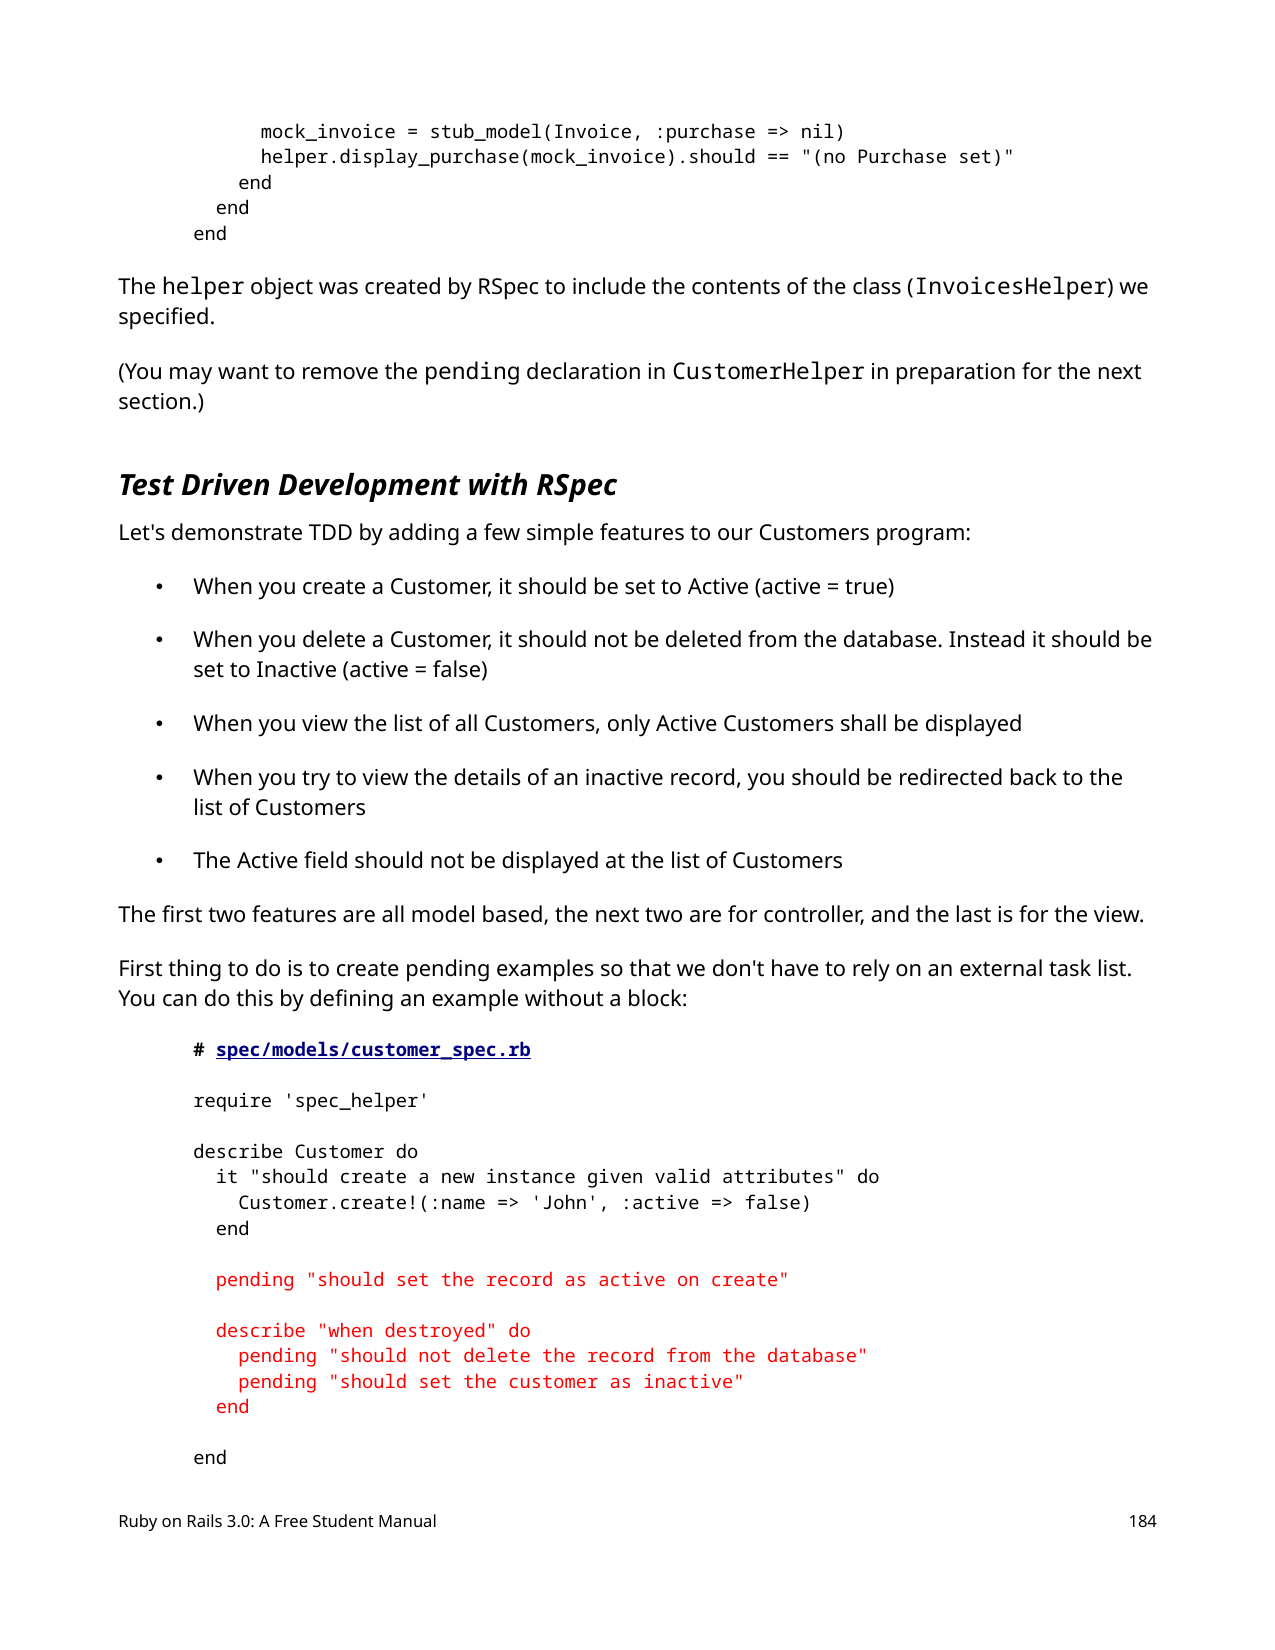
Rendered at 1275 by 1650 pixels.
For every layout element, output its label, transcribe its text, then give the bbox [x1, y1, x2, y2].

text Let's demonstrate TDD by adding a few simple features to our Customers program: [118, 517, 1157, 547]
text (You may want to remove the pending declaration in CustomerHelper in preparation for the next section.) [118, 355, 1157, 416]
list When you try to view the details of an inactive record, you should be redirected back to the list of Customers [156, 762, 1157, 821]
text The first two features are all model based, the next two are for controller, and the last is for the view. [118, 899, 1157, 929]
list When you delete a Customer, it should not be deleted from the database. Instead it should be set to Inactive (active = false) [156, 624, 1157, 684]
text # spec/models/customer_spec.rb require 'spec_helper' describe Customer do it "should create a new instance given valid attributes" do Customer.create!(:name => 'John', :active => false) end pending "should set the record as active on create" describe "when destroyed" do pending "should not delete the record from the database" pending "should set the customer as inactive" end end [193, 1036, 1157, 1470]
text The helper object was created by RSpec to include the contents of the class (InvoicesHelper) we specified. [118, 270, 1157, 331]
text First thing to do is to create pending examples so that we don't have to rely on an external task list. You can do this by defining an example without a block: [118, 953, 1157, 1012]
list When you create a Customer, it should be set to Active (active = true) [156, 571, 1157, 600]
list The Active field should not be displayed at the list of Customers [156, 845, 1157, 875]
subtitle Test Driven Development with RSpec [118, 465, 1157, 504]
list When you view the list of all Customers, only Active Customers shall be displayed [156, 708, 1157, 738]
text mock_invoice = stub_model(Invoice, :purchase => nil) helper.display_purchase(mock_invoice).should == "(no Purchase set)" end end end [193, 118, 1157, 246]
